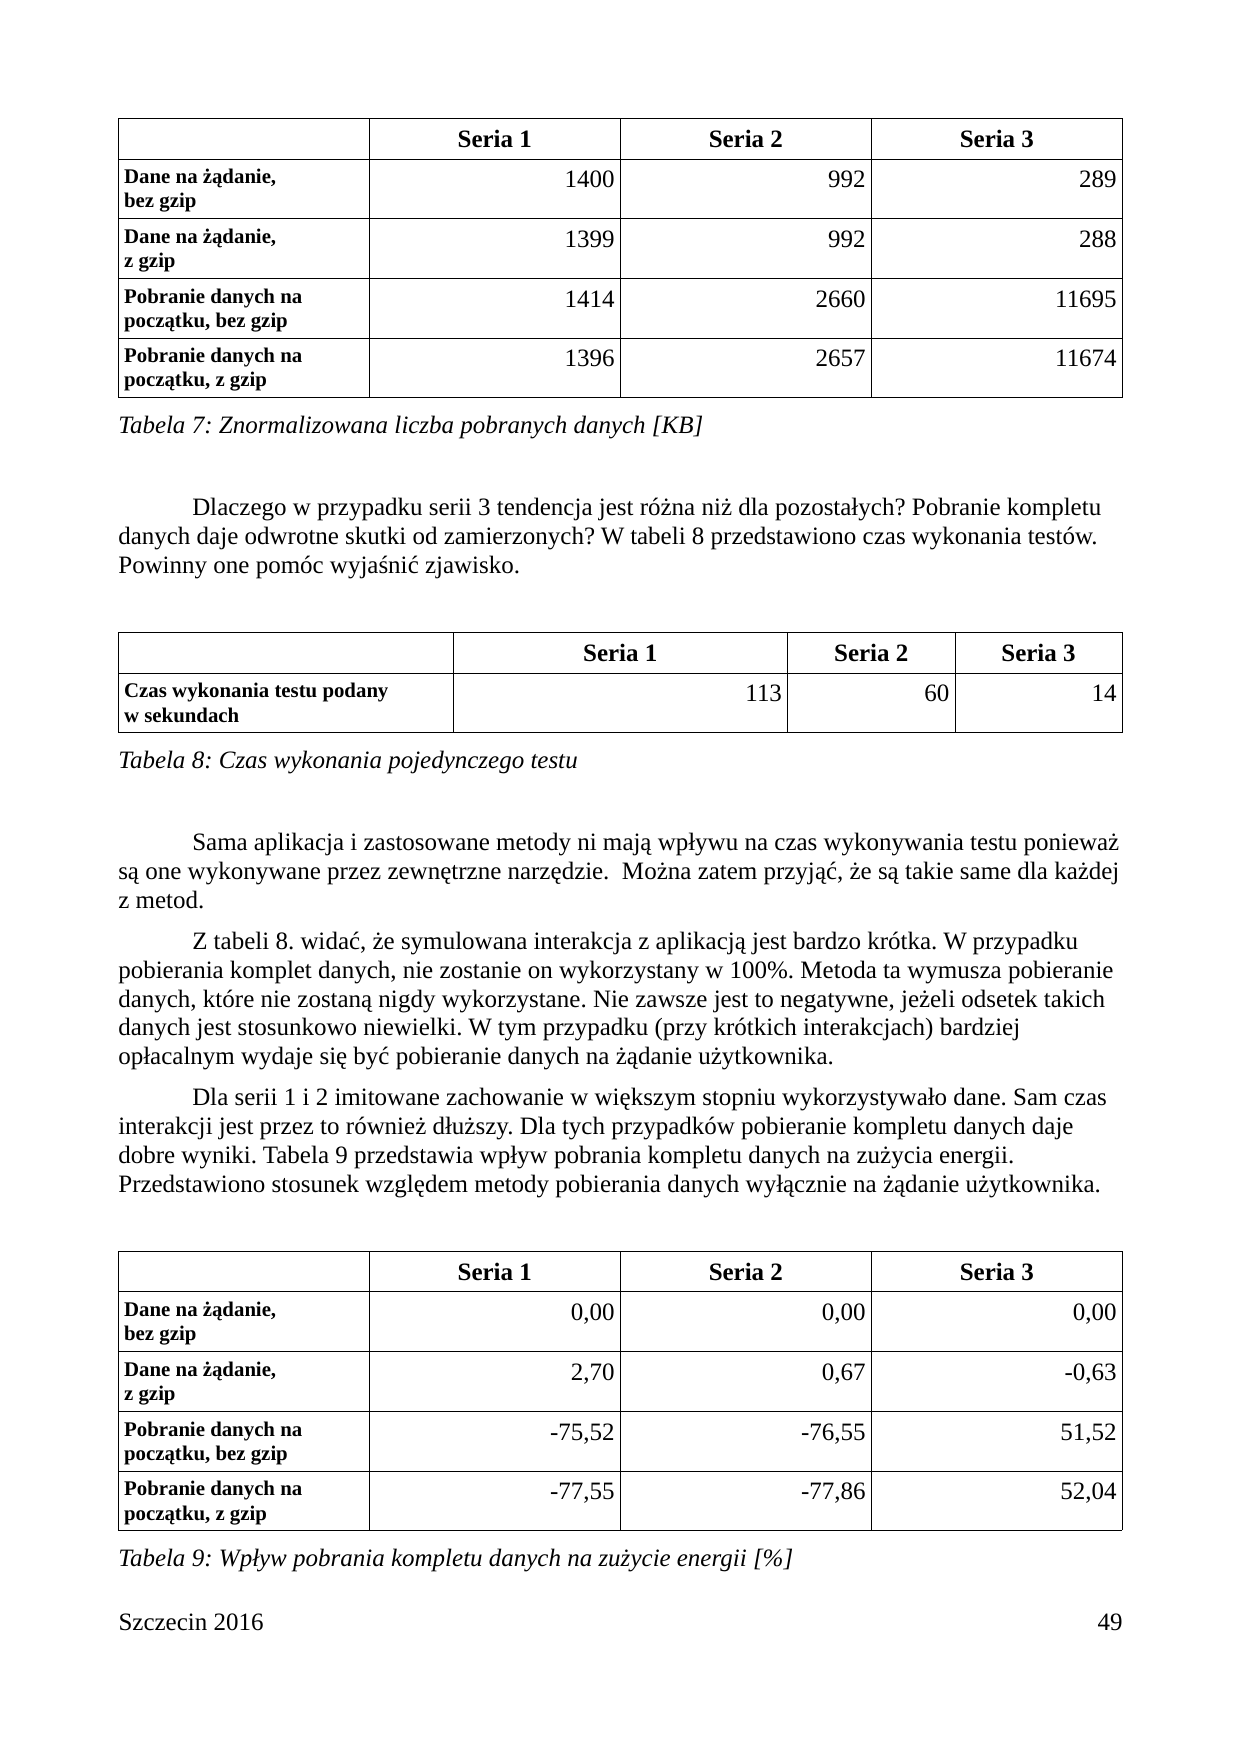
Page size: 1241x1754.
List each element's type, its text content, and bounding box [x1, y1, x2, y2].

table_cell 0,00 [621, 1292, 871, 1351]
table_header Seria 2 [621, 1252, 871, 1291]
table_cell 1396 [370, 339, 620, 397]
table_header Seria 3 [956, 633, 1122, 673]
text Dla serii 1 i 2 imitowane zachowanie w większym stopniu wykorzystywało dane. Sam czas interakcji jest przez to również dłuższy. Dla tych przypadków pobieranie kompletu danych daje dobre wyniki. Tabela 9 przedstawia wpływ pobrania kompletu danych na zużycia energii. Przedstawiono stosunek względem metody pobierania danych wyłącznie na żądanie użytkownika. [118, 1082, 1122, 1197]
table_cell Dane na żądanie, z gzip [119, 219, 369, 278]
table_header Seria 3 [872, 1252, 1122, 1291]
table_cell 0,67 [621, 1352, 871, 1411]
text Tabela 9: Wpływ pobrania kompletu danych na zużycie energii [%] [118, 1543, 1122, 1572]
table_cell 0,00 [872, 1292, 1122, 1351]
text Tabela 7: Znormalizowana liczba pobranych danych [KB] [118, 410, 1122, 438]
table_cell 992 [621, 219, 871, 278]
text Dlaczego w przypadku serii 3 tendencja jest różna niż dla pozostałych? Pobranie kompletu danych daje odwrotne skutki od zamierzonych? W tabeli 8 przedstawiono czas wykonania testów. Powinny one pomóc wyjaśnić zjawisko. [118, 492, 1122, 578]
table_cell -77,55 [370, 1472, 620, 1530]
table_header Seria 2 [621, 119, 871, 158]
table_cell 113 [454, 674, 787, 732]
text Sama aplikacja i zastosowane metody ni mają wpływu na czas wykonywania testu ponieważ są one wykonywane przez zewnętrzne narzędzie. Można zatem przyjąć, że są takie same dla każdej z metod. [118, 827, 1122, 914]
table_header Seria 3 [872, 119, 1122, 158]
table_cell 992 [621, 160, 871, 218]
table_cell 2657 [621, 339, 871, 397]
table_cell -77,86 [621, 1472, 871, 1530]
table_cell -76,55 [621, 1412, 871, 1471]
table_cell 60 [788, 674, 955, 732]
table_cell Pobranie danych na początku, z gzip [119, 339, 369, 397]
table_header Seria 1 [370, 119, 620, 158]
table_cell 11695 [872, 279, 1122, 337]
table_cell 288 [872, 219, 1122, 278]
table_header Seria 1 [370, 1252, 620, 1291]
table_cell 289 [872, 160, 1122, 218]
table_cell Pobranie danych na początku, z gzip [119, 1472, 369, 1530]
text Z tabeli 8. widać, że symulowana interakcja z aplikacją jest bardzo krótka. W przypadku pobierania komplet danych, nie zostanie on wykorzystany w 100%. Metoda ta wymusza pobieranie danych, które nie zostaną nigdy wykorzystane. Nie zawsze jest to negatywne, jeżeli odsetek takich danych jest stosunkowo niewielki. W tym przypadku (przy krótkich interakcjach) bardziej opłacalnym wydaje się być pobieranie danych na żądanie użytkownika. [118, 926, 1122, 1070]
table_cell Pobranie danych na początku, bez gzip [119, 1412, 369, 1471]
table_cell 51,52 [872, 1412, 1122, 1471]
table_header [119, 633, 453, 673]
table_cell Dane na żądanie, bez gzip [119, 1292, 369, 1351]
table_cell 1414 [370, 279, 620, 337]
table_cell -0,63 [872, 1352, 1122, 1411]
table_cell 0,00 [370, 1292, 620, 1351]
table_cell -75,52 [370, 1412, 620, 1471]
table_cell Pobranie danych na początku, bez gzip [119, 279, 369, 337]
table_cell 52,04 [872, 1472, 1122, 1530]
table_header [119, 1252, 369, 1291]
table_header [119, 119, 369, 158]
table_cell 11674 [872, 339, 1122, 397]
table_cell Dane na żądanie, z gzip [119, 1352, 369, 1411]
table_cell 2,70 [370, 1352, 620, 1411]
table_cell Dane na żądanie, bez gzip [119, 160, 369, 218]
table_cell 2660 [621, 279, 871, 337]
table_cell 14 [956, 674, 1122, 732]
table_cell 1399 [370, 219, 620, 278]
text Tabela 8: Czas wykonania pojedynczego testu [118, 745, 1122, 774]
table_cell 1400 [370, 160, 620, 218]
table_header Seria 1 [454, 633, 787, 673]
table_header Seria 2 [788, 633, 955, 673]
table_cell Czas wykonania testu podany w sekundach [119, 674, 453, 732]
